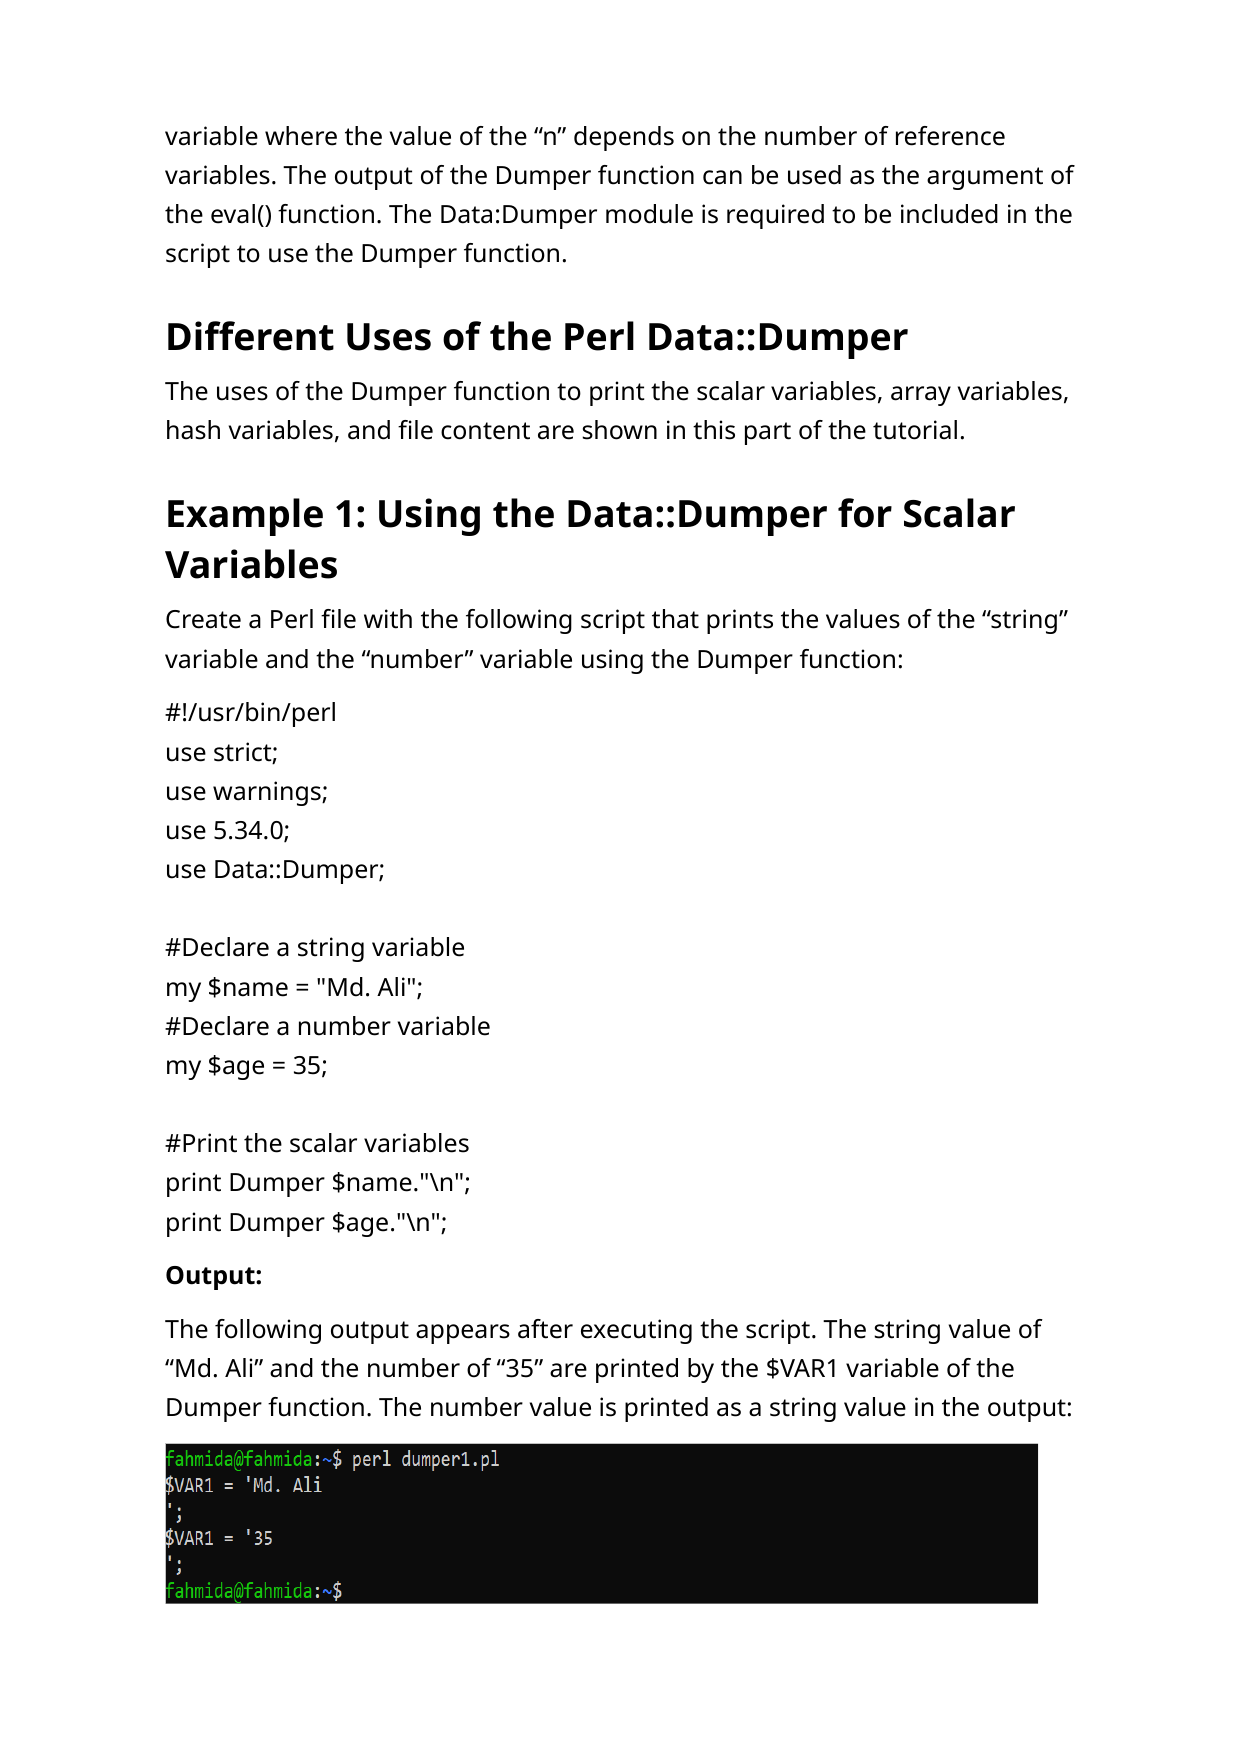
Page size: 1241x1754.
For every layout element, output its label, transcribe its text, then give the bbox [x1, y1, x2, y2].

text Create a Perl file with the following script that prints the values of the “string” variable and the “number” variable using the Dumper function: [165, 602, 1075, 675]
text #!/usr/bin/perl use strict; use warnings; use 5.34.0; use Data::Dumper; #Declare a string variable my $name = "Md. Ali"; #Declare a number variable my $age = 35; #Print the scalar variables print Dumper $name."\n"; print Dumper $age."\n"; [165, 695, 1075, 1238]
text The uses of the Dumper function to print the scalar variables, array variables, hash variables, and file content are shown in this part of the tutorial. [165, 374, 1075, 447]
text The following output appears after executing the script. The string value of “Md. Ali” and the number of “35” are printed by the $VAR1 variable of the Dumper function. The number value is printed as a string value in the output: [165, 1312, 1075, 1424]
subtitle Different Uses of the Perl Data::Dumper [165, 310, 1075, 361]
text variable where the value of the “n” depends on the number of reference variables. The output of the Dumper function can be used as the argument of the eval() function. The Data:Dumper module is required to be included in the script to use the Dumper function. [165, 118, 1075, 270]
subtitle Example 1: Using the Data::Dumper for Scalar Variables [165, 487, 1075, 589]
text Output: [165, 1258, 1075, 1292]
picture [165, 1443, 1039, 1604]
